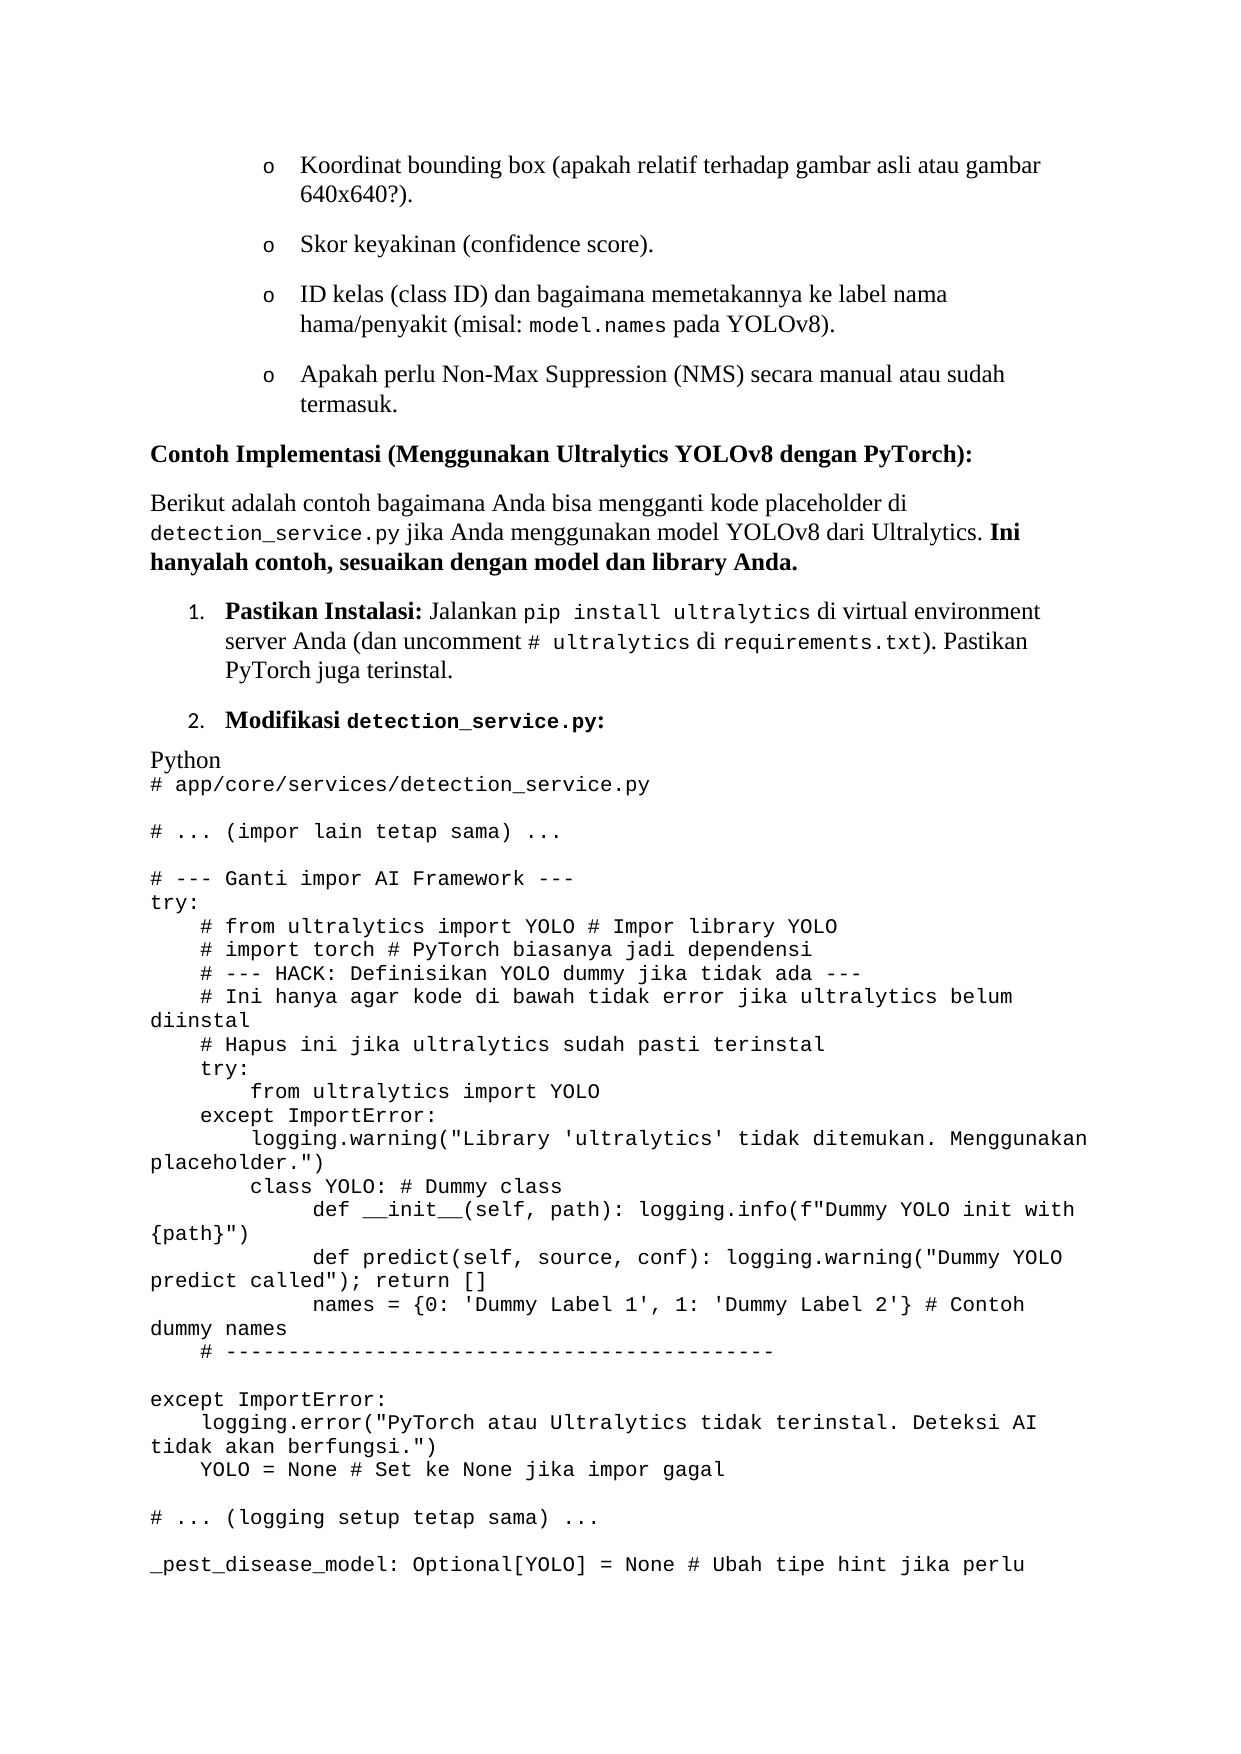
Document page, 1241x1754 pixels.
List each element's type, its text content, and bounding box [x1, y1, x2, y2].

text Python [150, 745, 1090, 774]
text logging.error("PyTorch atau Ultralytics tidak terinstal. Deteksi AI tidak akan berfungsi.") [150, 1412, 1090, 1459]
text names = {0: 'Dummy Label 1', 1: 'Dummy Label 2'} # Contoh dummy names [150, 1294, 1090, 1341]
list ID kelas (class ID) dan bagaimana memetakannya ke label nama hama/penyakit (misal: model.names pada YOLOv8). [262, 279, 1090, 339]
text except ImportError: [150, 1105, 1090, 1128]
text # Hapus ini jika ultralytics sudah pasti terinstal [150, 1034, 1090, 1057]
text from ultralytics import YOLO [150, 1081, 1090, 1105]
text # ... (logging setup tetap sama) ... [150, 1507, 1090, 1530]
text class YOLO: # Dummy class [150, 1176, 1090, 1199]
text logging.warning("Library 'ultralytics' tidak ditemukan. Menggunakan placeholder.") [150, 1128, 1090, 1176]
text try: [150, 1057, 1090, 1081]
text # app/core/services/detection_service.py [150, 774, 1090, 797]
text def __init__(self, path): logging.info(f"Dummy YOLO init with {path}") [150, 1199, 1090, 1247]
text Contoh Implementasi (Menggunakan Ultralytics YOLOv8 dengan PyTorch): [150, 439, 1090, 467]
list Pastikan Instalasi: Jalankan pip install ultralytics di virtual environment server Anda (dan uncomment # ultralytics di requirements.txt). Pastikan PyTorch juga terinstal. [187, 596, 1090, 684]
text # ... (impor lain tetap sama) ... [150, 821, 1090, 845]
text _pest_disease_model: Optional[YOLO] = None # Ubah tipe hint jika perlu [150, 1554, 1090, 1578]
list Modifikasi detection_service.py: [187, 705, 1090, 734]
text # import torch # PyTorch biasanya jadi dependensi [150, 939, 1090, 963]
text except ImportError: [150, 1388, 1090, 1412]
text # from ultralytics import YOLO # Impor library YOLO [150, 916, 1090, 939]
text # --- Ganti impor AI Framework --- [150, 868, 1090, 892]
list Koordinat bounding box (apakah relatif terhadap gambar asli atau gambar 640x640?). [262, 150, 1090, 208]
text # -------------------------------------------- [150, 1341, 1090, 1365]
list Apakah perlu Non-Max Suppression (NMS) secara manual atau sudah termasuk. [262, 359, 1090, 418]
text try: [150, 892, 1090, 916]
text YOLO = None # Set ke None jika impor gagal [150, 1459, 1090, 1483]
text # --- HACK: Definisikan YOLO dummy jika tidak ada --- [150, 963, 1090, 987]
text # Ini hanya agar kode di bawah tidak error jika ultralytics belum diinstal [150, 987, 1090, 1034]
text def predict(self, source, conf): logging.warning("Dummy YOLO predict called"); return [] [150, 1247, 1090, 1294]
text Berikut adalah contoh bagaimana Anda bisa mengganti kode placeholder di detection_service.py jika Anda menggunakan model YOLOv8 dari Ultralytics. Ini hanyalah contoh, sesuaikan dengan model dan library Anda. [150, 488, 1090, 575]
list Skor keyakinan (confidence score). [262, 229, 1090, 259]
